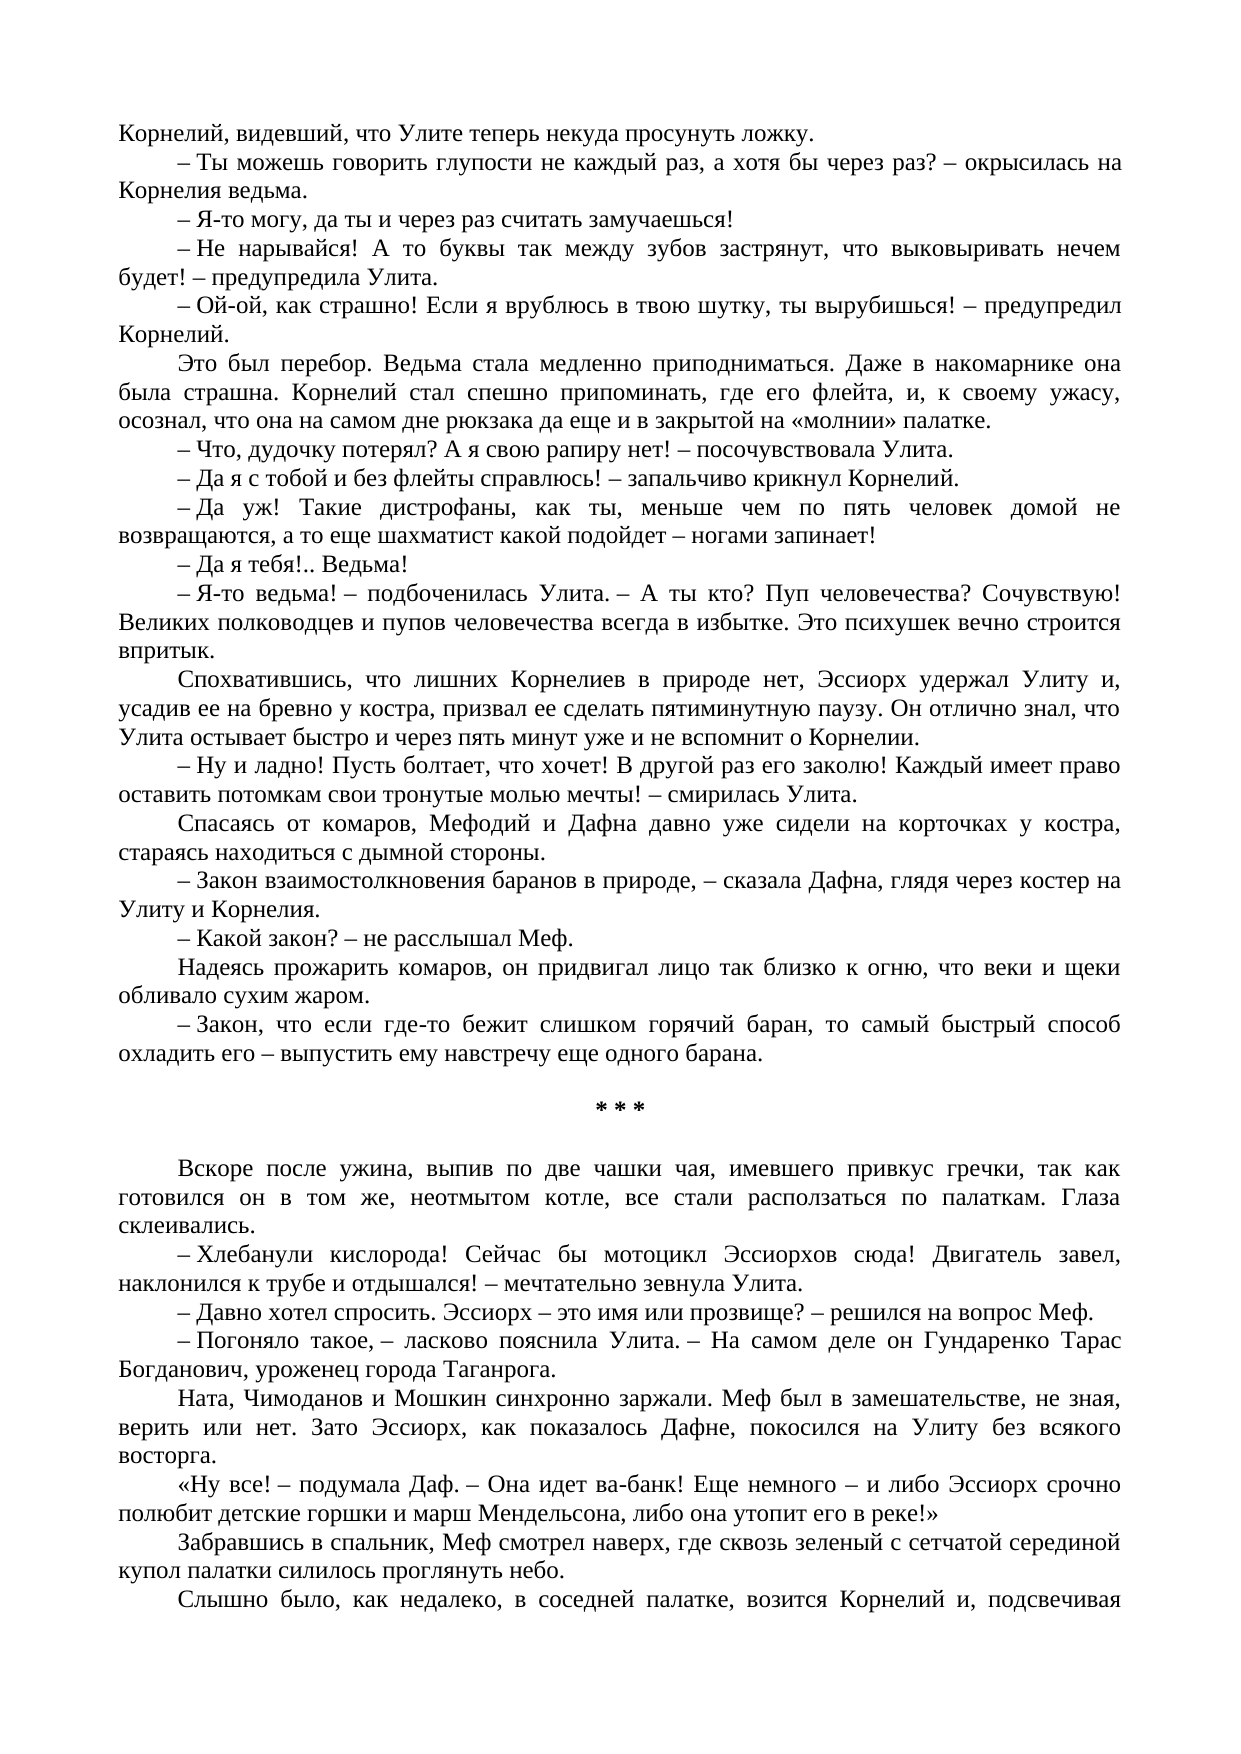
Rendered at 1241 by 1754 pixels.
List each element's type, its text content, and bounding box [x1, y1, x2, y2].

text – Что, дудочку потерял? А я свою рапиру нет! – посочувствовала Улита. [118, 434, 1122, 463]
text Ната, Чимоданов и Мошкин синхронно заржали. Меф был в замешательстве, не зная, верить или нет. Зато Эссиорх, как показалось Дафне, покосился на Улиту без всякого восторга. [118, 1383, 1122, 1469]
text – Да я тебя!.. Ведьма! [118, 549, 1122, 578]
text Корнелий, видевший, что Улите теперь некуда просунуть ложку. [118, 118, 1122, 147]
text – Ну и ладно! Пусть болтает, что хочет! В другой раз его заколю! Каждый имеет право оставить потомкам свои тронутые молью мечты! – смирилась Улита. [118, 751, 1122, 808]
text Слышно было, как недалеко, в соседней палатке, возится Корнелий и, подсвечивая [118, 1584, 1122, 1613]
text Спохватившись, что лишних Корнелиев в природе нет, Эссиорх удержал Улиту и, усадив ее на бревно у костра, призвал ее сделать пятиминутную паузу. Он отлично знал, что Улита остывает быстро и через пять минут уже и не вспомнит о Корнелии. [118, 664, 1122, 751]
text Спасаясь от комаров, Мефодий и Дафна давно уже сидели на корточках у костра, стараясь находиться с дымной стороны. [118, 808, 1122, 866]
text Вскоре после ужина, выпив по две чашки чая, имевшего привкус гречки, так как готовился он в том же, неотмытом котле, все стали расползаться по палаткам. Глаза склеивались. [118, 1153, 1122, 1239]
text «Ну все! – подумала Даф. – Она идет ва‑банк! Еще немного – и либо Эссиорх срочно полюбит детские горшки и марш Мендельсона, либо она утопит его в реке!» [118, 1469, 1122, 1527]
text – Не нарывайся! А то буквы так между зубов застрянут, что выковыривать нечем будет! – предупредила Улита. [118, 233, 1122, 291]
text – Давно хотел спросить. Эссиорх – это имя или прозвище? – решился на вопрос Меф. [118, 1297, 1122, 1326]
text – Хлебанули кислорода! Сейчас бы мотоцикл Эссиорхов сюда! Двигатель завел, наклонился к трубе и отдышался! – мечтательно зевнула Улита. [118, 1239, 1122, 1297]
text – Какой закон? – не расслышал Меф. [118, 923, 1122, 952]
subtitle * * * [118, 1096, 1122, 1124]
text – Да уж! Такие дистрофаны, как ты, меньше чем по пять человек домой не возвращаются, а то еще шахматист какой подойдет – ногами запинает! [118, 492, 1122, 549]
text – Закон, что если где‑то бежит слишком горячий баран, то самый быстрый способ охладить его – выпустить ему навстречу еще одного барана. [118, 1009, 1122, 1067]
text – Я‑то могу, да ты и через раз считать замучаешься! [118, 204, 1122, 233]
text – Ой‑ой, как страшно! Если я врублюсь в твою шутку, ты вырубишься! – предупредил Корнелий. [118, 291, 1122, 348]
text – Я‑то ведьма! – подбоченилась Улита. – А ты кто? Пуп человечества? Сочувствую! Великих полководцев и пупов человечества всегда в избытке. Это психушек вечно строится впритык. [118, 578, 1122, 664]
text – Закон взаимостолкновения баранов в природе, – сказала Дафна, глядя через костер на Улиту и Корнелия. [118, 866, 1122, 923]
text – Погоняло такое, – ласково пояснила Улита. – На самом деле он Гундаренко Тарас Богданович, уроженец города Таганрога. [118, 1326, 1122, 1383]
text – Да я с тобой и без флейты справлюсь! – запальчиво крикнул Корнелий. [118, 463, 1122, 492]
text Это был перебор. Ведьма стала медленно приподниматься. Даже в накомарнике она была страшна. Корнелий стал спешно припоминать, где его флейта, и, к своему ужасу, осознал, что она на самом дне рюкзака да еще и в закрытой на «молнии» палатке. [118, 348, 1122, 434]
text Забравшись в спальник, Меф смотрел наверх, где сквозь зеленый с сетчатой серединой купол палатки силилось проглянуть небо. [118, 1527, 1122, 1584]
text Надеясь прожарить комаров, он придвигал лицо так близко к огню, что веки и щеки обливало сухим жаром. [118, 952, 1122, 1009]
text – Ты можешь говорить глупости не каждый раз, а хотя бы через раз? – окрысилась на Корнелия ведьма. [118, 147, 1122, 204]
